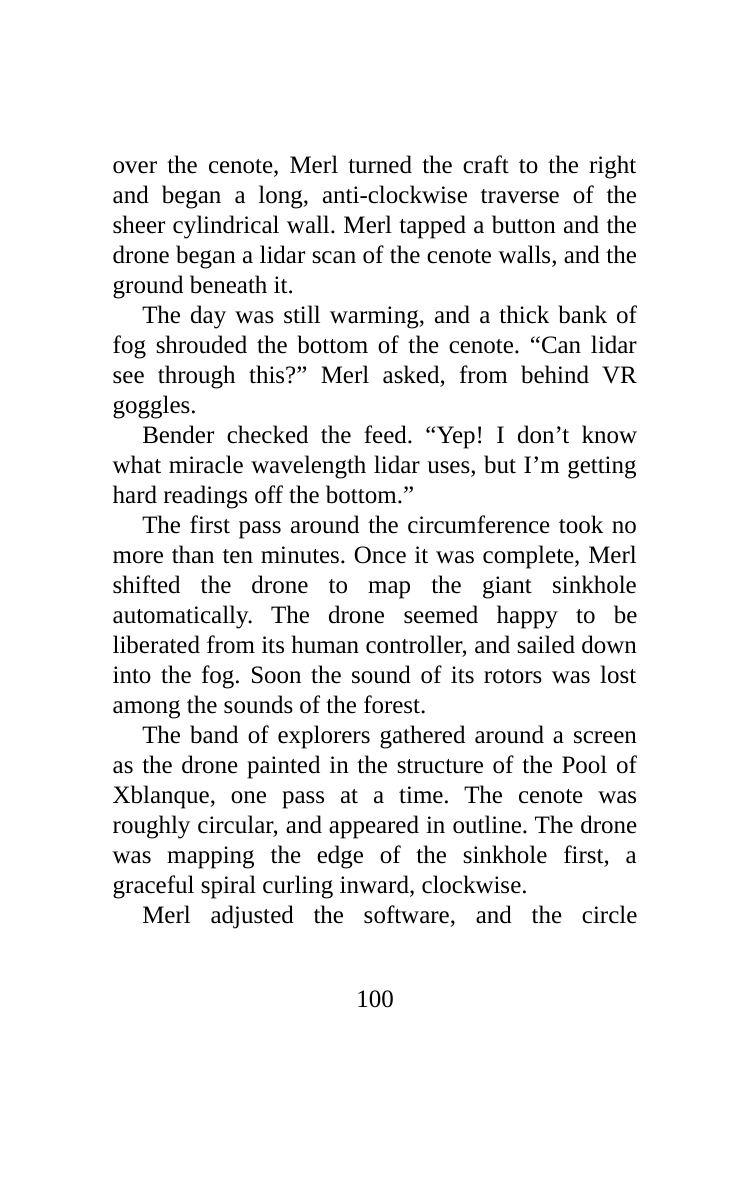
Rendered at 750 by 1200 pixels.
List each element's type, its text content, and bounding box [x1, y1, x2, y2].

text The first pass around the circumference took no more than ten minutes. Once it was complete, Merl shifted the drone to map the giant sinkhole automatically. The drone seemed happy to be liberated from its human controller, and sailed down into the fog. Soon the sound of its rotors was lost among the sounds of the forest. [112, 510, 637, 720]
text The day was still warming, and a thick bank of fog shrouded the bottom of the cenote. “Can lidar see through this?” Merl asked, from behind VR goggles. [112, 300, 637, 420]
text Bender checked the feed. “Yep! I don’t know what miracle wavelength lidar uses, but I’m getting hard readings off the bottom.” [112, 420, 637, 510]
text The band of explorers gathered around a screen as the drone painted in the structure of the Pool of Xblanque, one pass at a time. The cenote was roughly circular, and appeared in outline. The drone was mapping the edge of the sinkhole first, a graceful spiral curling inward, clockwise. [112, 720, 637, 900]
text Merl adjusted the software, and the circle [112, 900, 637, 930]
text over the cenote, Merl turned the craft to the right and began a long, anti-clockwise traverse of the sheer cylindrical wall. Merl tapped a button and the drone began a lidar scan of the cenote walls, and the ground beneath it. [112, 150, 637, 300]
